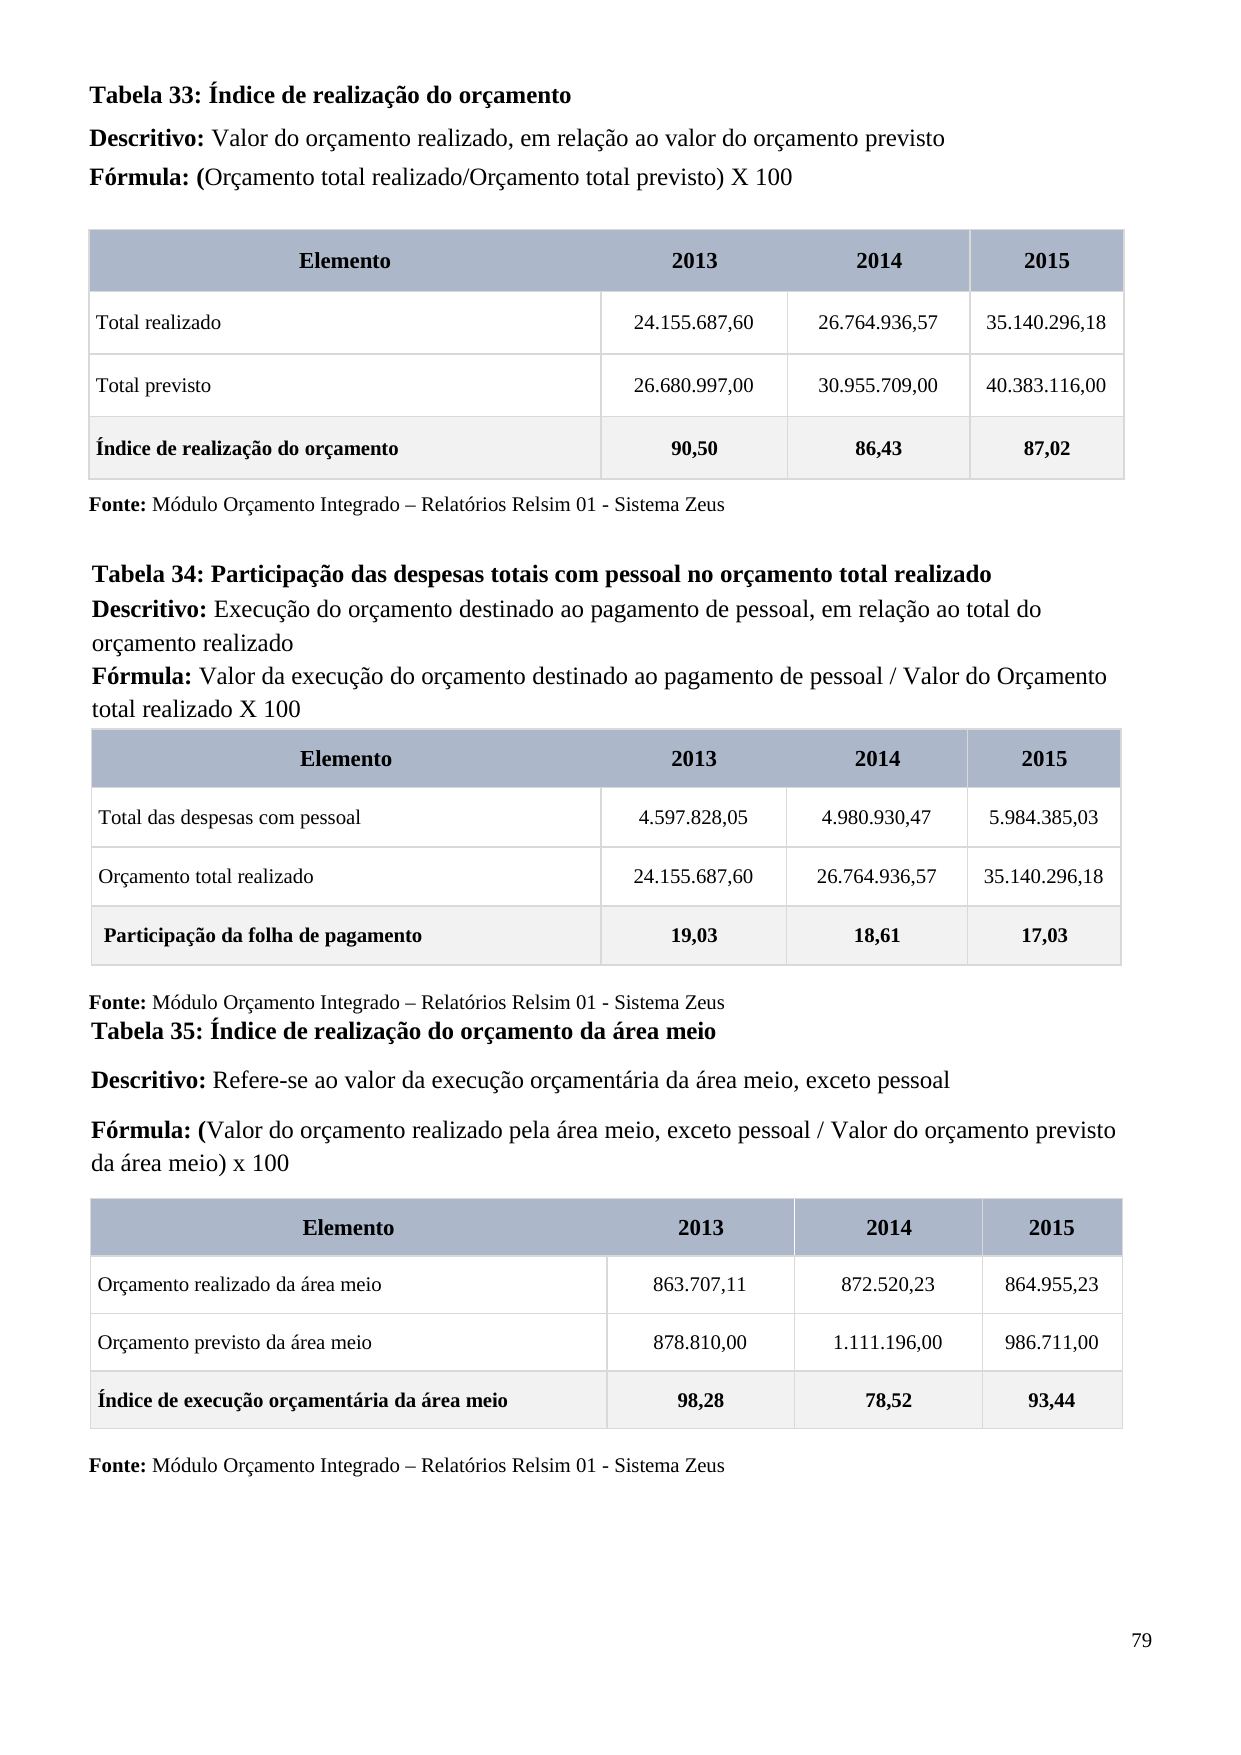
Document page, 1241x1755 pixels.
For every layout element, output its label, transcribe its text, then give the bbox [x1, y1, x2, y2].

table_cell Total realizado [90, 292, 600, 353]
table_cell 863.707,11 [608, 1257, 794, 1313]
table_header 2015 [968, 730, 1120, 787]
table_cell 17,03 [968, 907, 1120, 964]
table_cell 30.955.709,00 [788, 355, 969, 416]
text Fonte: Módulo Orçamento Integrado – Relatórios Relsim 01 - Sistema Zeus [89, 491, 1163, 516]
text Descritivo: Refere-se ao valor da execução orçamentária da área meio, exceto pessoal [91, 1066, 1163, 1094]
table_cell 93,44 [983, 1372, 1122, 1428]
table_cell 35.140.296,18 [971, 292, 1123, 353]
table_cell 86,43 [788, 417, 969, 478]
table_cell Orçamento total realizado [92, 848, 600, 905]
table_header 2015 [971, 230, 1123, 291]
text total realizado X 100 [92, 694, 1163, 723]
text Fórmula: Valor da execução do orçamento destinado ao pagamento de pessoal / Valor do Orçamento [92, 663, 1163, 690]
table_cell 19,03 [602, 907, 786, 964]
subtitle Tabela 35: Índice de realização do orçamento da área meio [91, 1016, 1163, 1045]
table_cell 1.111.196,00 [795, 1314, 982, 1370]
text Fonte: Módulo Orçamento Integrado – Relatórios Relsim 01 - Sistema Zeus [89, 1453, 1163, 1477]
table_cell Índice de execução orçamentária da área meio [91, 1372, 606, 1428]
table_cell Orçamento realizado da área meio [91, 1257, 606, 1313]
table_cell 26.764.936,57 [787, 848, 967, 905]
table_cell Orçamento previsto da área meio [91, 1314, 606, 1370]
table_cell 986.711,00 [983, 1314, 1122, 1370]
table_cell 24.155.687,60 [602, 848, 786, 905]
table_cell 26.764.936,57 [788, 292, 969, 353]
table_header 2013 [601, 730, 787, 787]
table_header 2014 [788, 230, 969, 291]
table_cell 98,28 [608, 1372, 794, 1428]
table_header Elemento [92, 730, 601, 787]
table_cell 78,52 [795, 1372, 982, 1428]
table_cell 5.984.385,03 [968, 788, 1120, 846]
table_cell 24.155.687,60 [602, 292, 787, 353]
table_header 2013 [601, 230, 788, 291]
text Fórmula: (Valor do orçamento realizado pela área meio, exceto pessoal / Valor do orçamento previsto da área meio) x 100 [91, 1116, 1137, 1176]
table_cell 4.597.828,05 [602, 788, 786, 846]
table_header 2014 [787, 730, 967, 787]
table_cell 878.810,00 [608, 1314, 794, 1370]
table_cell Índice de realização do orçamento [90, 417, 600, 478]
table_cell 35.140.296,18 [968, 848, 1120, 905]
text Fórmula: (Orçamento total realizado/Orçamento total previsto) X 100 [89, 162, 1163, 190]
table_header Elemento [90, 230, 601, 291]
table_cell 90,50 [602, 417, 787, 478]
text Fonte: Módulo Orçamento Integrado – Relatórios Relsim 01 - Sistema Zeus [89, 990, 1163, 1014]
table_cell 872.520,23 [795, 1257, 982, 1313]
table_cell 87,02 [971, 417, 1123, 478]
table_header 2013 [607, 1199, 794, 1255]
table_cell 18,61 [787, 907, 967, 964]
table_header 2014 [795, 1199, 982, 1255]
subtitle Tabela 33: Índice de realização do orçamento [89, 80, 1163, 109]
table_cell 864.955,23 [983, 1257, 1122, 1313]
table_cell Participação da folha de pagamento [92, 907, 600, 964]
table_cell 4.980.930,47 [787, 788, 967, 846]
table_header Elemento [91, 1199, 607, 1255]
table_cell Total das despesas com pessoal [92, 788, 600, 846]
table_header 2015 [983, 1199, 1122, 1255]
table_cell Total previsto [90, 355, 600, 416]
table_cell 26.680.997,00 [602, 355, 787, 416]
text Tabela 34: Participação das despesas totais com pessoal no orçamento total realizado Descritivo: Execução do orçamento destinado ao pagamento de pessoal, em relação ao total do orçamento realizado [92, 559, 1105, 657]
table_cell 40.383.116,00 [971, 355, 1123, 416]
text Descritivo: Valor do orçamento realizado, em relação ao valor do orçamento previsto [89, 123, 1163, 152]
